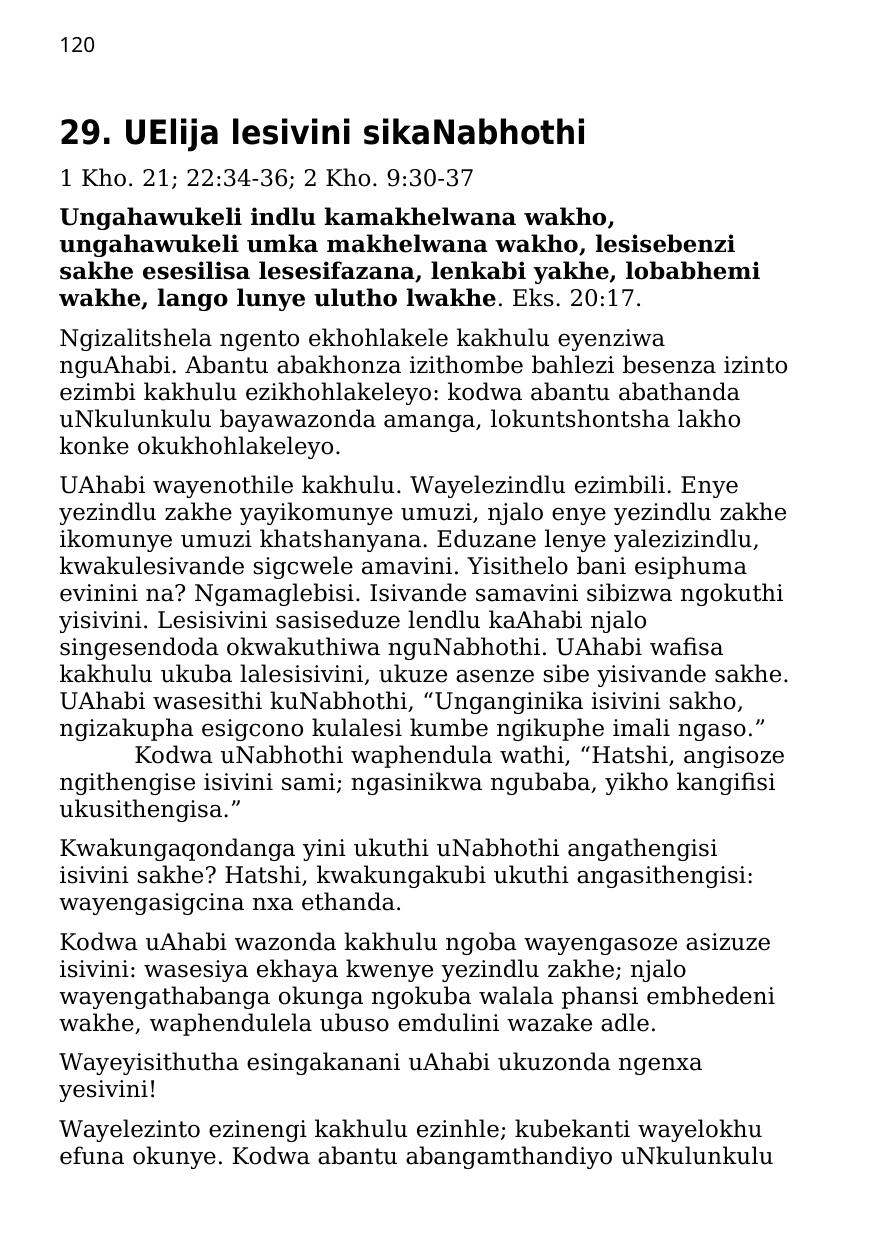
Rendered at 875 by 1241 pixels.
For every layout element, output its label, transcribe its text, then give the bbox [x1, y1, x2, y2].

text Wayelezinto ezinengi kakhulu ezinhle; kubekanti wayelokhu efuna okunye. Kodwa abantu abangamthandiyo uNkulunkulu [59, 1116, 791, 1170]
text Kodwa uAhabi wazonda kakhulu ngoba wayengasoze asizuze isivini: wasesiya ekhaya kwenye yezindlu zakhe; njalo wayengathabanga okunga ngokuba walala phansi embhedeni wakhe, waphendulela ubuso emdulini wazake adle. [59, 929, 791, 1037]
text 1 Kho. 21; 22:34-36; 2 Kho. 9:30-37 [59, 165, 791, 192]
text UAhabi wayenothile kakhulu. Wayelezindlu ezimbili. Enye yezindlu zakhe yayikomunye umuzi, njalo enye yezindlu zakhe ikomunye umuzi khatshanyana. Eduzane lenye yalezizindlu, kwakulesivande sigcwele amavini. Yisithelo bani esiphuma evinini na? Ngamaglebisi. Isivande samavini sibizwa ngokuthi yisivini. Lesisivini sasiseduze lendlu kaAhabi njalo singesendoda okwakuthiwa nguNabhothi. UAhabi wafisa kakhulu ukuba lalesisivini, ukuze asenze sibe yisivande sakhe. UAhabi wasesithi kuNabhothi, “Unganginika isivini sakho, ngizakupha esigcono kulalesi kumbe ngikuphe imali ngaso.” Kodwa uNabhothi waphendula wathi, “Hatshi, angisoze ngithengise isivini sami; ngasinikwa ngubaba, yikho kangifisi ukusithengisa.” [59, 472, 791, 823]
text Wayeyisithutha esingakanani uAhabi ukuzonda ngenxa yesivini! [59, 1049, 791, 1103]
text Ungahawukeli indlu kamakhelwana wakho, ungahawukeli umka makhelwana wakho, lesisebenzi sakhe esesilisa lesesifazana, lenkabi yakhe, lobabhemi wakhe, lango lunye ulutho lwakhe. Eks. 20:17. [59, 204, 791, 312]
subtitle 29. UElija lesivini sikaNabhothi [59, 113, 791, 152]
text Ngizalitshela ngento ekhohlakele kakhulu eyenziwa nguAhabi. Abantu abakhonza izithombe bahlezi besenza izinto ezimbi kakhulu ezikhohlakeleyo: kodwa abantu abathanda uNkulunkulu bayawazonda amanga, lokuntshontsha lakho konke okukhohlakeleyo. [59, 325, 791, 460]
text Kwakungaqondanga yini ukuthi uNabhothi angathengisi isivini sakhe? Hatshi, kwakungakubi ukuthi angasithengisi: wayengasigcina nxa ethanda. [59, 835, 791, 916]
